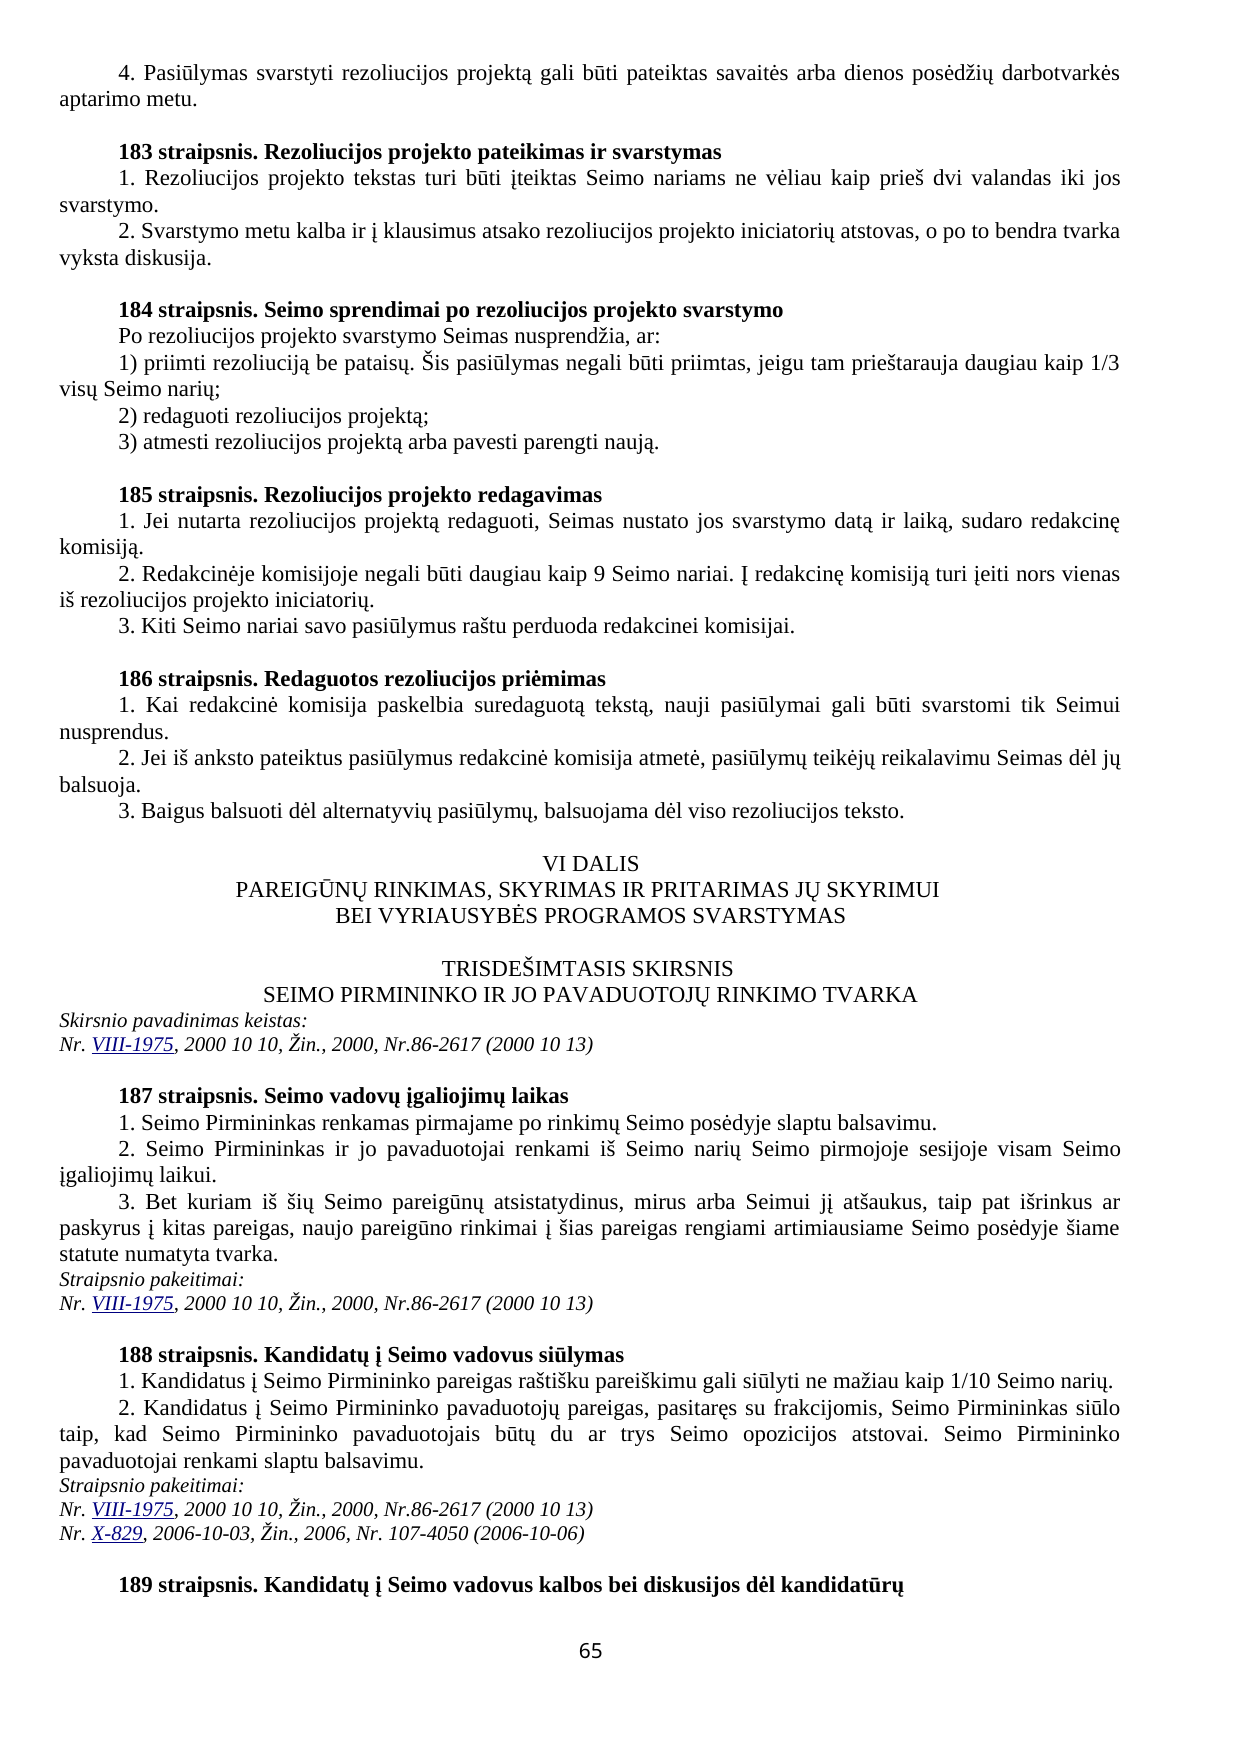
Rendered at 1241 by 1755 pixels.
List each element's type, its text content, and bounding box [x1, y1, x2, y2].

text 183 straipsnis. Rezoliucijos projekto pateikimas ir svarstymas [59, 138, 1122, 164]
text 2. Jei iš anksto pateiktus pasiūlymus redakcinė komisija atmetė, pasiūlymų teikėjų reikalavimu Seimas dėl jų balsuoja. [59, 744, 1122, 797]
text 184 straipsnis. Seimo sprendimai po rezoliucijos projekto svarstymo [59, 296, 1122, 323]
text 186 straipsnis. Redaguotos rezoliucijos priėmimas [59, 665, 1122, 692]
text 3. Kiti Seimo nariai savo pasiūlymus raštu perduoda redakcinei komisijai. [59, 612, 1122, 639]
text Po rezoliucijos projekto svarstymo Seimas nusprendžia, ar: [59, 323, 1122, 349]
text Straipsnio pakeitimai: [59, 1267, 1122, 1291]
text 2. Seimo Pirmininkas ir jo pavaduotojai renkami iš Seimo narių Seimo pirmojoje sesijoje visam Seimo įgaliojimų laikui. [59, 1135, 1122, 1188]
text 2. Kandidatus į Seimo Pirmininko pavaduotojų pareigas, pasitaręs su frakcijomis, Seimo Pirmininkas siūlo taip, kad Seimo Pirmininko pavaduotojais būtų du ar trys Seimo opozicijos atstovai. Seimo Pirmininko pavaduotojai renkami slaptu balsavimu. [59, 1394, 1122, 1473]
text 2) redaguoti rezoliucijos projektą; [59, 402, 1122, 428]
text Straipsnio pakeitimai: [59, 1473, 1122, 1497]
text 185 straipsnis. Rezoliucijos projekto redagavimas [59, 481, 1122, 507]
text 1. Kai redakcinė komisija paskelbia suredaguotą tekstą, nauji pasiūlymai gali būti svarstomi tik Seimui nusprendus. [59, 692, 1122, 744]
text Nr. VIII-1975, 2000 10 10, Žin., 2000, Nr.86-2617 (2000 10 13) [59, 1291, 1122, 1315]
text 1. Seimo Pirmininkas renkamas pirmajame po rinkimų Seimo posėdyje slaptu balsavimu. [59, 1109, 1122, 1135]
text 2. Svarstymo metu kalba ir į klausimus atsako rezoliucijos projekto iniciatorių atstovas, o po to bendra tvarka vyksta diskusija. [59, 217, 1122, 270]
text Nr. VIII-1975, 2000 10 10, Žin., 2000, Nr.86-2617 (2000 10 13) [59, 1032, 1122, 1056]
text Nr. VIII-1975, 2000 10 10, Žin., 2000, Nr.86-2617 (2000 10 13) [59, 1497, 1122, 1521]
text 189 straipsnis. Kandidatų į Seimo vadovus kalbos bei diskusijos dėl kandidatūrų [118, 1572, 1122, 1598]
text Nr. X-829, 2006-10-03, Žin., 2006, Nr. 107-4050 (2006-10-06) [59, 1521, 1122, 1545]
text 1. Rezoliucijos projekto tekstas turi būti įteiktas Seimo nariams ne vėliau kaip prieš dvi valandas iki jos svarstymo. [59, 164, 1122, 217]
text PAREIGŪNŲ RINKIMAS, SKYRIMAS IR PRITARIMAS JŲ SKYRIMUI [59, 876, 1122, 902]
text 1. Kandidatus į Seimo Pirmininko pareigas raštišku pareiškimu gali siūlyti ne mažiau kaip 1/10 Seimo narių. [59, 1368, 1122, 1394]
text Skirsnio pavadinimas keistas: [59, 1008, 1122, 1032]
text VI DALIS [59, 850, 1122, 876]
text 1) priimti rezoliuciją be pataisų. Šis pasiūlymas negali būti priimtas, jeigu tam prieštarauja daugiau kaip 1/3 visų Seimo narių; [59, 349, 1122, 402]
text BEI VYRIAUSYBĖS PROGRAMOS SVARSTYMAS [59, 902, 1122, 929]
text 2. Redakcinėje komisijoje negali būti daugiau kaip 9 Seimo nariai. Į redakcinę komisiją turi įeiti nors vienas iš rezoliucijos projekto iniciatorių. [59, 560, 1122, 612]
text 3) atmesti rezoliucijos projektą arba pavesti parengti naują. [59, 428, 1122, 454]
text 3. Bet kuriam iš šių Seimo pareigūnų atsistatydinus, mirus arba Seimui jį atšaukus, taip pat išrinkus ar paskyrus į kitas pareigas, naujo pareigūno rinkimai į šias pareigas rengiami artimiausiame Seimo posėdyje šiame statute numatyta tvarka. [59, 1188, 1122, 1267]
text 3. Baigus balsuoti dėl alternatyvių pasiūlymų, balsuojama dėl viso rezoliucijos teksto. [59, 797, 1122, 823]
text 1. Jei nutarta rezoliucijos projektą redaguoti, Seimas nustato jos svarstymo datą ir laiką, sudaro redakcinę komisiją. [59, 507, 1122, 560]
text 187 straipsnis. Seimo vadovų įgaliojimų laikas [59, 1082, 1122, 1109]
text 4. Pasiūlymas svarstyti rezoliucijos projektą gali būti pateiktas savaitės arba dienos posėdžių darbotvarkės aptarimo metu. [59, 59, 1122, 112]
text TRISDEŠIMTASIS SKIRSNIS [59, 955, 1122, 981]
text 188 straipsnis. Kandidatų į Seimo vadovus siūlymas [59, 1341, 1122, 1368]
text SEIMO PIRMININKO IR JO PAVADUOTOJŲ RINKIMO TVARKA [59, 981, 1122, 1008]
